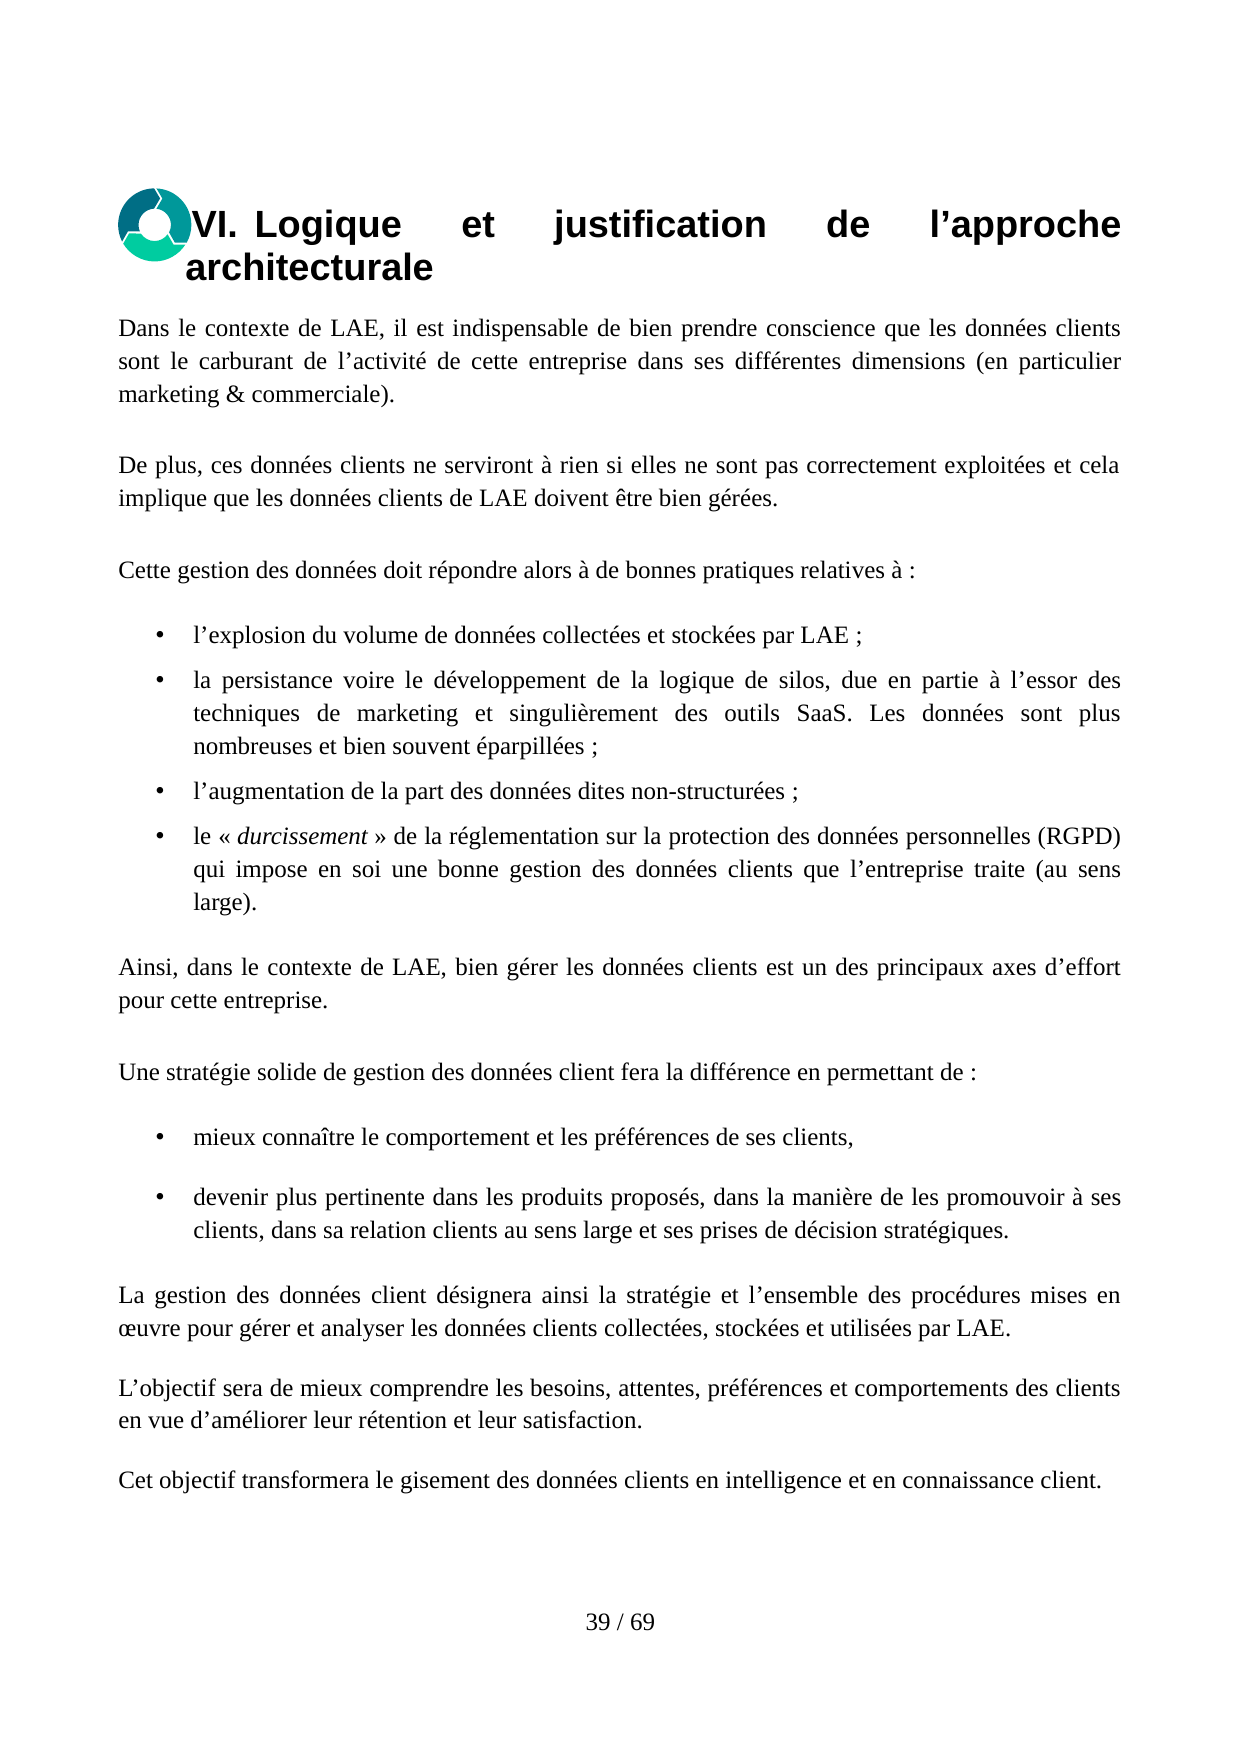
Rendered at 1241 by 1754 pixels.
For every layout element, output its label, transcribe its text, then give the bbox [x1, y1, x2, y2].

text Cet objectif transformera le gisement des données clients en intelligence et en connaissance client. [118, 1465, 1122, 1494]
text La gestion des données client désignera ainsi la stratégie et l’ensemble des procédures mises en œuvre pour gérer et analyser les données clients collectées, stockées et utilisées par LAE. [118, 1280, 1122, 1342]
subtitle Logique et justification de l’approche architecturale [118, 201, 1122, 289]
text Cette gestion des données doit répondre alors à de bonnes pratiques relatives à : [118, 555, 1122, 583]
list la persistance voire le développement de la logique de silos, due en partie à l’essor des techniques de marketing et singulièrement des outils SaaS. Les données sont plus nombreuses et bien souvent éparpillées ; [156, 665, 1122, 760]
list l’augmentation de la part des données dites non-structurées ; [156, 776, 1122, 805]
text Ainsi, dans le contexte de LAE, bien gérer les données clients est un des principaux axes d’effort pour cette entreprise. [118, 952, 1122, 1014]
list mieux connaître le comportement et les préférences de ses clients, [156, 1122, 1122, 1151]
text Dans le contexte de LAE, il est indispensable de bien prendre conscience que les données clients sont le carburant de l’activité de cette entreprise dans ses différentes dimensions (en particulier marketing & commerciale). [118, 313, 1122, 408]
text Une stratégie solide de gestion des données client fera la différence en permettant de : [118, 1057, 1122, 1086]
list le « durcissement » de la réglementation sur la protection des données personnelles (RGPD) qui impose en soi une bonne gestion des données clients que l’entreprise traite (au sens large). [156, 821, 1122, 916]
text L’objectif sera de mieux comprendre les besoins, attentes, préférences et comportements des clients en vue d’améliorer leur rétention et leur satisfaction. [118, 1373, 1122, 1434]
list devenir plus pertinente dans les produits proposés, dans la manière de les promouvoir à ses clients, dans sa relation clients au sens large et ses prises de décision stratégiques. [156, 1182, 1122, 1243]
list l’explosion du volume de données collectées et stockées par LAE ; [156, 620, 1122, 649]
text De plus, ces données clients ne serviront à rien si elles ne sont pas correctement exploitées et cela implique que les données clients de LAE doivent être bien gérées. [118, 450, 1122, 512]
